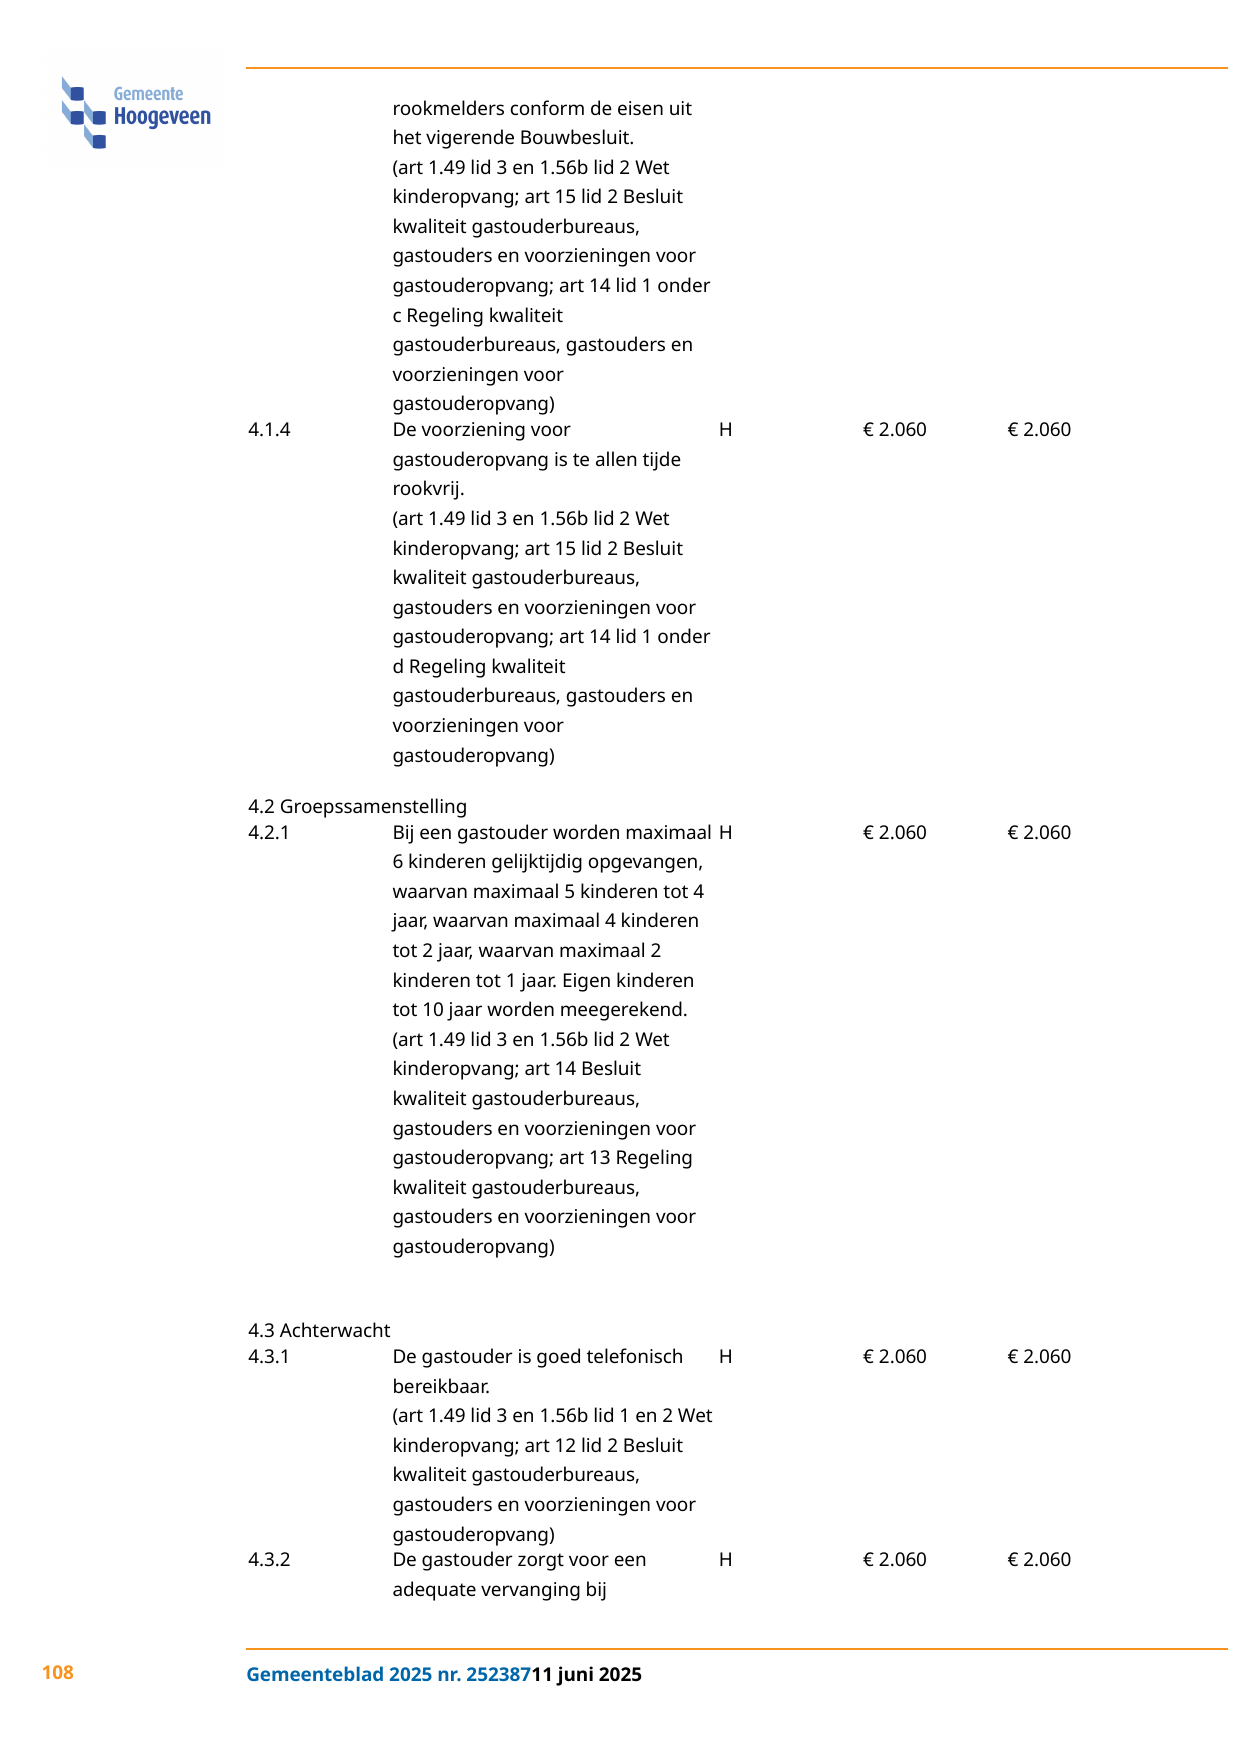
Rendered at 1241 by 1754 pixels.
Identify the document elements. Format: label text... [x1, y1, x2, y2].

table_cell [392, 1259, 719, 1284]
picture [41, 47, 231, 172]
table_cell [863, 768, 1007, 793]
table_cell H [719, 416, 863, 767]
table_cell [248, 1259, 392, 1284]
table_cell 4.3.1 [248, 1343, 392, 1546]
table_cell H [719, 819, 863, 1259]
table_cell H [719, 1343, 863, 1546]
table_cell rookmelders conform de eisen uit het vigerende Bouwbesluit. (art 1.49 lid 3 en 1.56b lid 2 Wet kinderopvang; art 15 lid 2 Besluit kwaliteit gastouderbureaus, gastouders en voorzieningen voor gastouderopvang; art 14 lid 1 onder c Regeling kwaliteit gastouderbureaus, gastouders en voorzieningen voor gastouderopvang) [392, 95, 719, 416]
table_cell € 2.060 [1007, 416, 1152, 767]
table_cell 4.2.1 [248, 819, 392, 1259]
table_cell € 2.060 [863, 819, 1007, 1259]
table_cell De voorziening voor gastouderopvang is te allen tijde rookvrij. (art 1.49 lid 3 en 1.56b lid 2 Wet kinderopvang; art 15 lid 2 Besluit kwaliteit gastouderbureaus, gastouders en voorzieningen voor gastouderopvang; art 14 lid 1 onder d Regeling kwaliteit gastouderbureaus, gastouders en voorzieningen voor gastouderopvang) [392, 416, 719, 767]
table_cell [1007, 1259, 1152, 1284]
table_cell € 2.060 [863, 416, 1007, 767]
table_cell De gastouder is goed telefonisch bereikbaar. (art 1.49 lid 3 en 1.56b lid 1 en 2 Wet kinderopvang; art 12 lid 2 Besluit kwaliteit gastouderbureaus, gastouders en voorzieningen voor gastouderopvang) [392, 1343, 719, 1546]
table_cell € 2.060 [863, 1546, 1007, 1602]
table_cell De gastouder zorgt voor een adequate vervanging bij [392, 1546, 719, 1602]
table_cell € 2.060 [1007, 1343, 1152, 1546]
table_cell 4.3.2 [248, 1546, 392, 1602]
table_cell Bij een gastouder worden maximaal 6 kinderen gelijktijdig opgevangen, waarvan maximaal 5 kinderen tot 4 jaar, waarvan maximaal 4 kinderen tot 2 jaar, waarvan maximaal 2 kinderen tot 1 jaar. Eigen kinderen tot 10 jaar worden meegerekend. (art 1.49 lid 3 en 1.56b lid 2 Wet kinderopvang; art 14 Besluit kwaliteit gastouderbureaus, gastouders en voorzieningen voor gastouderopvang; art 13 Regeling kwaliteit gastouderbureaus, gastouders en voorzieningen voor gastouderopvang) [392, 819, 719, 1259]
table_cell [248, 95, 392, 416]
table_cell [863, 95, 1007, 416]
table_cell [248, 768, 392, 793]
table_cell H [719, 1546, 863, 1602]
table_cell [719, 768, 863, 793]
table_cell [719, 1259, 863, 1284]
table_cell 4.2 Groepssamenstelling [248, 793, 1152, 819]
table_cell [1007, 95, 1152, 416]
table_cell [1007, 768, 1152, 793]
table_cell € 2.060 [1007, 819, 1152, 1259]
table_header 4.3 Achterwacht [248, 1318, 1152, 1343]
table_cell 4.1.4 [248, 416, 392, 767]
table_cell [392, 768, 719, 793]
table_cell [863, 1259, 1007, 1284]
table_cell [719, 95, 863, 416]
table_cell € 2.060 [1007, 1546, 1152, 1602]
table_cell € 2.060 [863, 1343, 1007, 1546]
